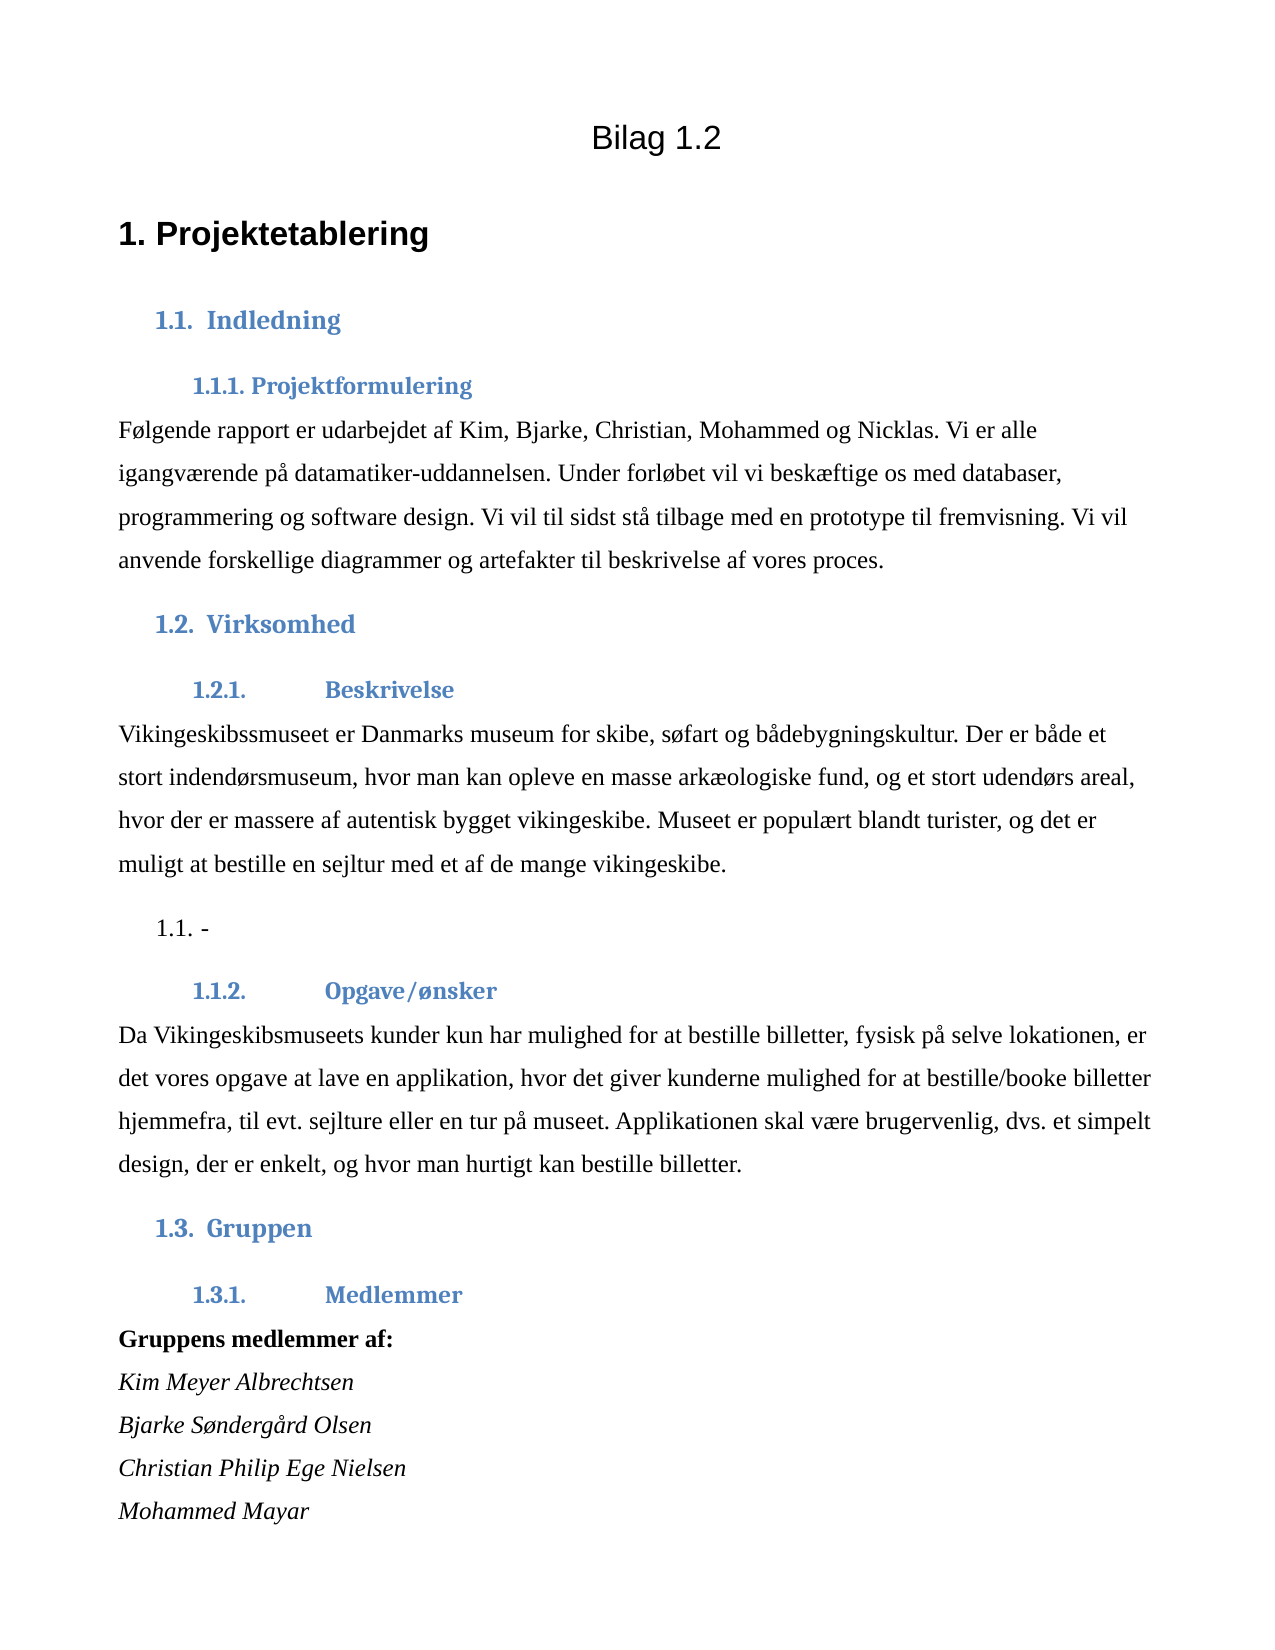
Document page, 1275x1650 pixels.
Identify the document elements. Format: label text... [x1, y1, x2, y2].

subtitle Beskrivelse [193, 676, 1157, 705]
subtitle Projektformulering [193, 372, 1157, 401]
subtitle Opgave/ønsker [193, 977, 1157, 1005]
text Følgende rapport er udarbejdet af Kim, Bjarke, Christian, Mohammed og Nicklas. Vi er alle igangværende på datamatiker-uddannelsen. Under forløbet vil vi beskæftige os med databaser, programmering og software design. Vi vil til sidst stå tilbage med en prototype til fremvisning. Vi vil anvende forskellige diagrammer og artefakter til beskrivelse af vores proces. [118, 415, 1157, 573]
subtitle Gruppen [156, 1213, 1157, 1244]
text Mohammed Mayar [118, 1496, 1157, 1525]
text Christian Philip Ege Nielsen [118, 1453, 1157, 1482]
subtitle - [156, 913, 1157, 941]
subtitle Virksomhed [156, 609, 1157, 640]
text Bjarke Søndergård Olsen [118, 1410, 1157, 1439]
text Kim Meyer Albrechtsen [118, 1367, 1157, 1396]
text Vikingeskibssmuseet er Danmarks museum for skibe, søfart og bådebygningskultur. Der er både et stort indendørsmuseum, hvor man kan opleve en masse arkæologiske fund, og et stort udendørs areal, hvor der er massere af autentisk bygget vikingeskibe. Museet er populært blandt turister, og det er muligt at bestille en sejltur med et af de mange vikingeskibe. [118, 719, 1157, 877]
subtitle Projektetablering [118, 213, 1157, 252]
subtitle Medlemmer [193, 1281, 1157, 1309]
subtitle Indledning [156, 305, 1157, 336]
text Gruppens medlemmer af: [118, 1324, 1157, 1352]
subtitle Bilag 1.2 [118, 118, 1157, 157]
text Da Vikingeskibsmuseets kunder kun har mulighed for at bestille billetter, fysisk på selve lokationen, er det vores opgave at lave en applikation, hvor det giver kunderne mulighed for at bestille/booke billetter hjemmefra, til evt. sejlture eller en tur på museet. Applikationen skal være brugervenlig, dvs. et simpelt design, der er enkelt, og hvor man hurtigt kan bestille billetter. [118, 1020, 1157, 1178]
